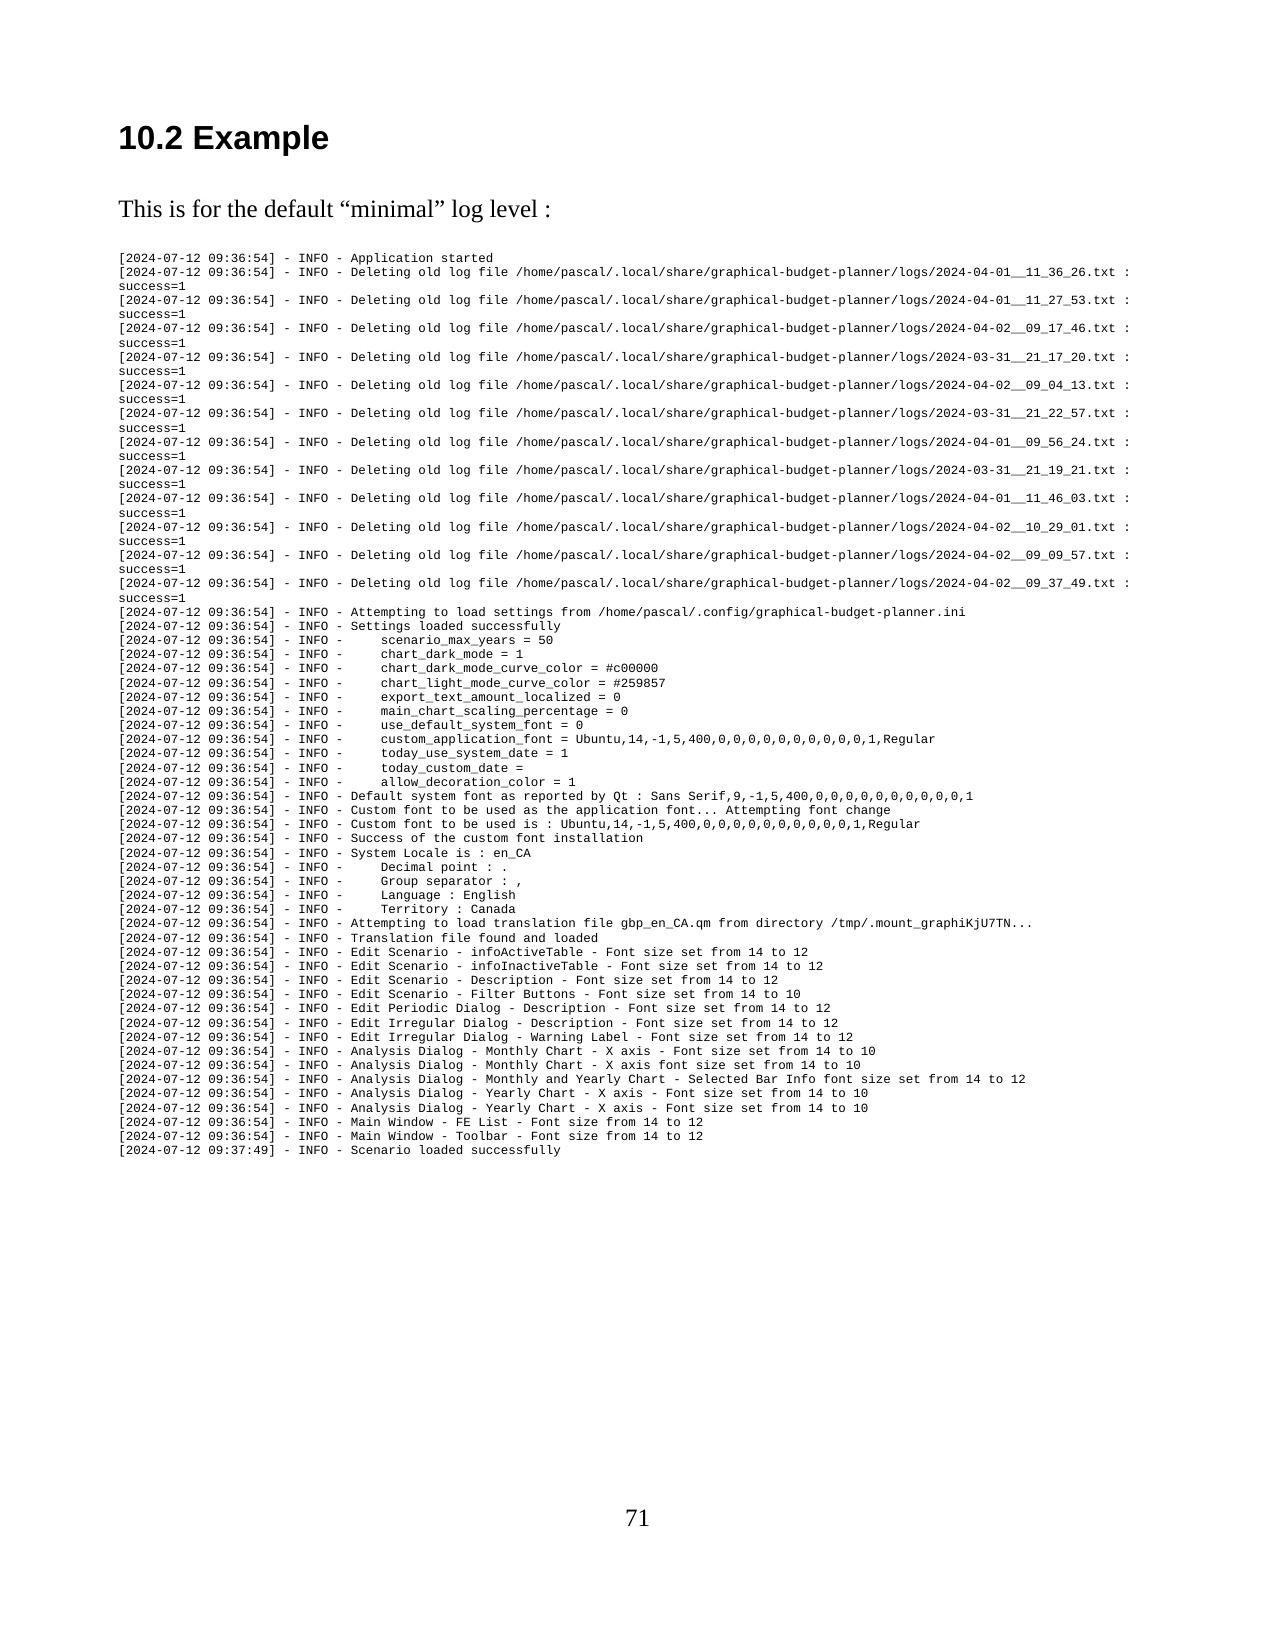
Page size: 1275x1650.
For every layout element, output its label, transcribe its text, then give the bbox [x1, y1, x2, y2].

text [2024-07-12 09:36:54] - INFO - Main Window - Toolbar - Font size from 14 to 12 [118, 1130, 1157, 1144]
text [2024-07-12 09:37:49] - INFO - Scenario loaded successfully [118, 1144, 1157, 1158]
text [2024-07-12 09:36:54] - INFO - Deleting old log file /home/pascal/.local/share/graphical-budget-planner/logs/2024-04-01__11_46_03.txt : success=1 [118, 492, 1157, 521]
text [2024-07-12 09:36:54] - INFO - Edit Periodic Dialog - Description - Font size set from 14 to 12 [118, 1002, 1157, 1017]
text [2024-07-12 09:36:54] - INFO - Deleting old log file /home/pascal/.local/share/graphical-budget-planner/logs/2024-04-02__09_17_46.txt : success=1 [118, 322, 1157, 351]
text [2024-07-12 09:36:54] - INFO - Edit Irregular Dialog - Description - Font size set from 14 to 12 [118, 1017, 1157, 1031]
text [2024-07-12 09:36:54] - INFO - Edit Scenario - Description - Font size set from 14 to 12 [118, 974, 1157, 988]
text [2024-07-12 09:36:54] - INFO - Deleting old log file /home/pascal/.local/share/graphical-budget-planner/logs/2024-04-02__09_37_49.txt : success=1 [118, 577, 1157, 606]
text This is for the default “minimal” log level : [118, 194, 1157, 223]
text [2024-07-12 09:36:54] - INFO - Analysis Dialog - Yearly Chart - X axis - Font size set from 14 to 10 [118, 1102, 1157, 1116]
text [2024-07-12 09:36:54] - INFO - Analysis Dialog - Yearly Chart - X axis - Font size set from 14 to 10 [118, 1087, 1157, 1102]
text [2024-07-12 09:36:54] - INFO - Edit Scenario - infoActiveTable - Font size set from 14 to 12 [118, 946, 1157, 960]
text [2024-07-12 09:36:54] - INFO - export_text_amount_localized = 0 [118, 691, 1157, 705]
text [2024-07-12 09:36:54] - INFO - Territory : Canada [118, 903, 1157, 917]
text [2024-07-12 09:36:54] - INFO - Application started [118, 252, 1157, 266]
text [2024-07-12 09:36:54] - INFO - today_use_system_date = 1 [118, 747, 1157, 762]
text [2024-07-12 09:36:54] - INFO - use_default_system_font = 0 [118, 719, 1157, 733]
text [2024-07-12 09:36:54] - INFO - Settings loaded successfully [118, 620, 1157, 634]
text [2024-07-12 09:36:54] - INFO - custom_application_font = Ubuntu,14,-1,5,400,0,0,0,0,0,0,0,0,0,0,1,Regular [118, 733, 1157, 747]
text [2024-07-12 09:36:54] - INFO - Success of the custom font installation [118, 832, 1157, 847]
text [2024-07-12 09:36:54] - INFO - Deleting old log file /home/pascal/.local/share/graphical-budget-planner/logs/2024-04-02__10_29_01.txt : success=1 [118, 521, 1157, 549]
text [2024-07-12 09:36:54] - INFO - Custom font to be used is : Ubuntu,14,-1,5,400,0,0,0,0,0,0,0,0,0,0,1,Regular [118, 818, 1157, 832]
text [2024-07-12 09:36:54] - INFO - Deleting old log file /home/pascal/.local/share/graphical-budget-planner/logs/2024-04-02__09_09_57.txt : success=1 [118, 549, 1157, 577]
text [2024-07-12 09:36:54] - INFO - Analysis Dialog - Monthly and Yearly Chart - Selected Bar Info font size set from 14 to 12 [118, 1073, 1157, 1087]
text [2024-07-12 09:36:54] - INFO - Analysis Dialog - Monthly Chart - X axis - Font size set from 14 to 10 [118, 1045, 1157, 1059]
text [2024-07-12 09:36:54] - INFO - allow_decoration_color = 1 [118, 776, 1157, 790]
text [2024-07-12 09:36:54] - INFO - chart_dark_mode_curve_color = #c00000 [118, 662, 1157, 677]
text [2024-07-12 09:36:54] - INFO - Edit Scenario - infoInactiveTable - Font size set from 14 to 12 [118, 960, 1157, 974]
text [2024-07-12 09:36:54] - INFO - main_chart_scaling_percentage = 0 [118, 705, 1157, 719]
text [2024-07-12 09:36:54] - INFO - Group separator : , [118, 875, 1157, 889]
text [2024-07-12 09:36:54] - INFO - Edit Irregular Dialog - Warning Label - Font size set from 14 to 12 [118, 1031, 1157, 1045]
text [2024-07-12 09:36:54] - INFO - Deleting old log file /home/pascal/.local/share/graphical-budget-planner/logs/2024-04-01__11_27_53.txt : success=1 [118, 294, 1157, 322]
text [2024-07-12 09:36:54] - INFO - System Locale is : en_CA [118, 847, 1157, 861]
text [2024-07-12 09:36:54] - INFO - Language : English [118, 889, 1157, 903]
text [2024-07-12 09:36:54] - INFO - Deleting old log file /home/pascal/.local/share/graphical-budget-planner/logs/2024-04-01__11_36_26.txt : success=1 [118, 266, 1157, 294]
text [2024-07-12 09:36:54] - INFO - Edit Scenario - Filter Buttons - Font size set from 14 to 10 [118, 988, 1157, 1002]
text [2024-07-12 09:36:54] - INFO - Deleting old log file /home/pascal/.local/share/graphical-budget-planner/logs/2024-03-31__21_22_57.txt : success=1 [118, 407, 1157, 436]
text [2024-07-12 09:36:54] - INFO - Default system font as reported by Qt : Sans Serif,9,-1,5,400,0,0,0,0,0,0,0,0,0,0,1 [118, 790, 1157, 804]
text [2024-07-12 09:36:54] - INFO - Deleting old log file /home/pascal/.local/share/graphical-budget-planner/logs/2024-03-31__21_19_21.txt : success=1 [118, 464, 1157, 492]
text [2024-07-12 09:36:54] - INFO - Deleting old log file /home/pascal/.local/share/graphical-budget-planner/logs/2024-04-01__09_56_24.txt : success=1 [118, 436, 1157, 464]
text [2024-07-12 09:36:54] - INFO - Analysis Dialog - Monthly Chart - X axis font size set from 14 to 10 [118, 1059, 1157, 1073]
text [2024-07-12 09:36:54] - INFO - Translation file found and loaded [118, 932, 1157, 946]
text [2024-07-12 09:36:54] - INFO - chart_light_mode_curve_color = #259857 [118, 677, 1157, 691]
text [2024-07-12 09:36:54] - INFO - Attempting to load translation file gbp_en_CA.qm from directory /tmp/.mount_graphiKjU7TN... [118, 917, 1157, 932]
text [2024-07-12 09:36:54] - INFO - Custom font to be used as the application font... Attempting font change [118, 804, 1157, 818]
text [2024-07-12 09:36:54] - INFO - Main Window - FE List - Font size from 14 to 12 [118, 1116, 1157, 1130]
text [2024-07-12 09:36:54] - INFO - chart_dark_mode = 1 [118, 648, 1157, 662]
text [2024-07-12 09:36:54] - INFO - Deleting old log file /home/pascal/.local/share/graphical-budget-planner/logs/2024-03-31__21_17_20.txt : success=1 [118, 351, 1157, 379]
text [2024-07-12 09:36:54] - INFO - Deleting old log file /home/pascal/.local/share/graphical-budget-planner/logs/2024-04-02__09_04_13.txt : success=1 [118, 379, 1157, 407]
text [2024-07-12 09:36:54] - INFO - Decimal point : . [118, 861, 1157, 875]
text [2024-07-12 09:36:54] - INFO - scenario_max_years = 50 [118, 634, 1157, 648]
subtitle Example [118, 118, 1157, 157]
text [2024-07-12 09:36:54] - INFO - today_custom_date = [118, 762, 1157, 776]
text [2024-07-12 09:36:54] - INFO - Attempting to load settings from /home/pascal/.config/graphical-budget-planner.ini [118, 606, 1157, 620]
